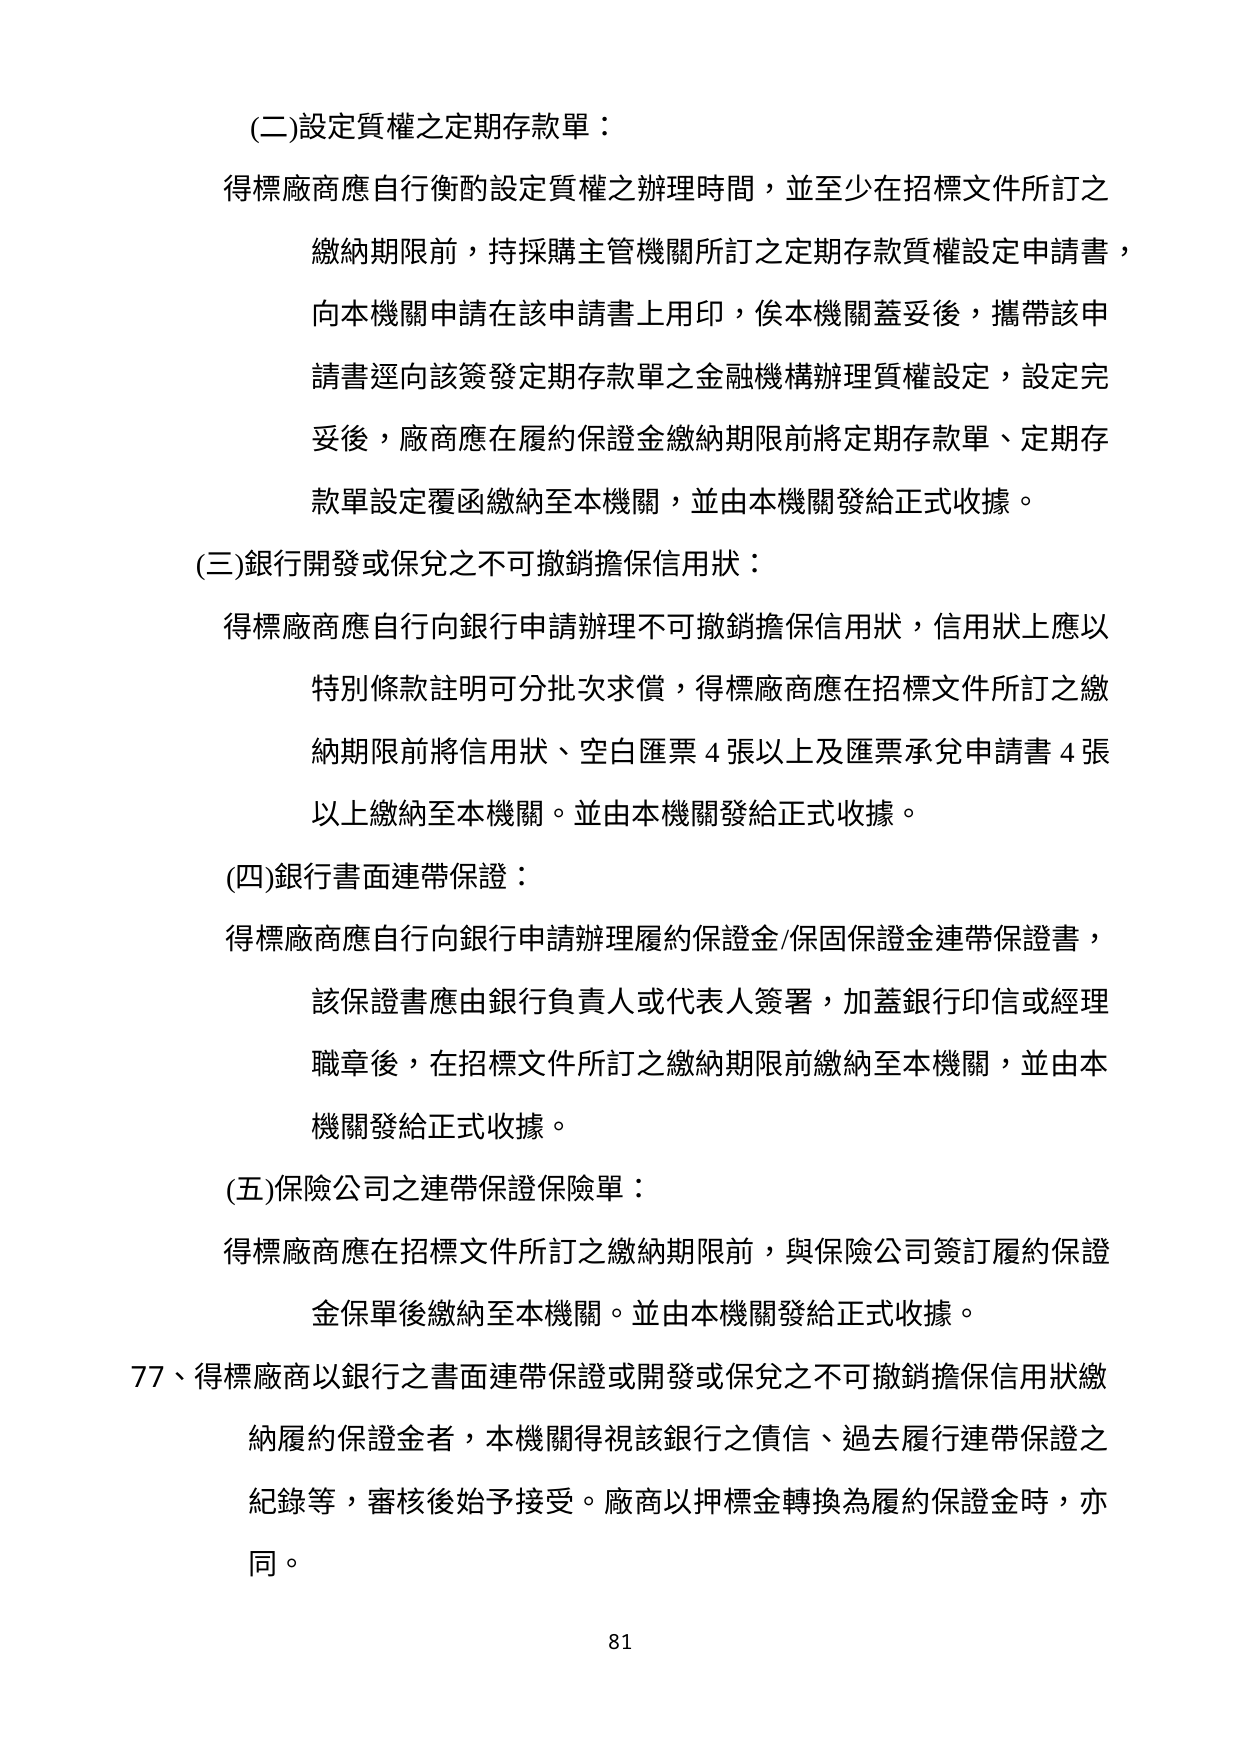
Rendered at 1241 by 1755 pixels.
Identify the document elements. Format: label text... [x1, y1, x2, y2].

text 得標廠商應自行衡酌設定質權之辦理時間，並至少在招標文件所訂之繳納期限前，持採購主管機關所訂之定期存款質權設定申請書，向本機關申請在該申請書上用印，俟本機關蓋妥後，攜帶該申請書逕向該簽發定期存款單之金融機構辦理質權設定，設定完妥後，廠商應在履約保證金繳納期限前將定期存款單、定期存款單設定覆函繳納至本機關，並由本機關發給正式收據。 [130, 145, 1110, 520]
text 得標廠商應在招標文件所訂之繳納期限前，與保險公司簽訂履約保證金保單後繳納至本機關。並由本機關發給正式收據。 [130, 1208, 1110, 1333]
text (二)設定質權之定期存款單： [242, 108, 1110, 145]
text 得標廠商應自行向銀行申請辦理履約保證金/保固保證金連帶保證書，該保證書應由銀行負責人或代表人簽署，加蓋銀行印信或經理職章後，在招標文件所訂之繳納期限前繳納至本機關，並由本機關發給正式收據。 [130, 895, 1110, 1145]
text 得標廠商應自行向銀行申請辦理不可撤銷擔保信用狀，信用狀上應以特別條款註明可分批次求償，得標廠商應在招標文件所訂之繳納期限前將信用狀、空白匯票4張以上及匯票承兌申請書4張以上繳納至本機關。並由本機關發給正式收據。 [130, 583, 1110, 833]
list 得標廠商以銀行之書面連帶保證或開發或保兌之不可撤銷擔保信用狀繳納履約保證金者，本機關得視該銀行之債信、過去履行連帶保證之紀錄等，審核後始予接受。廠商以押標金轉換為履約保證金時，亦同。 [130, 1333, 1110, 1583]
text (三)銀行開發或保兌之不可撤銷擔保信用狀： [130, 520, 1110, 583]
text (五)保險公司之連帶保證保險單： [189, 1145, 1110, 1208]
text (四)銀行書面連帶保證： [189, 833, 1110, 895]
